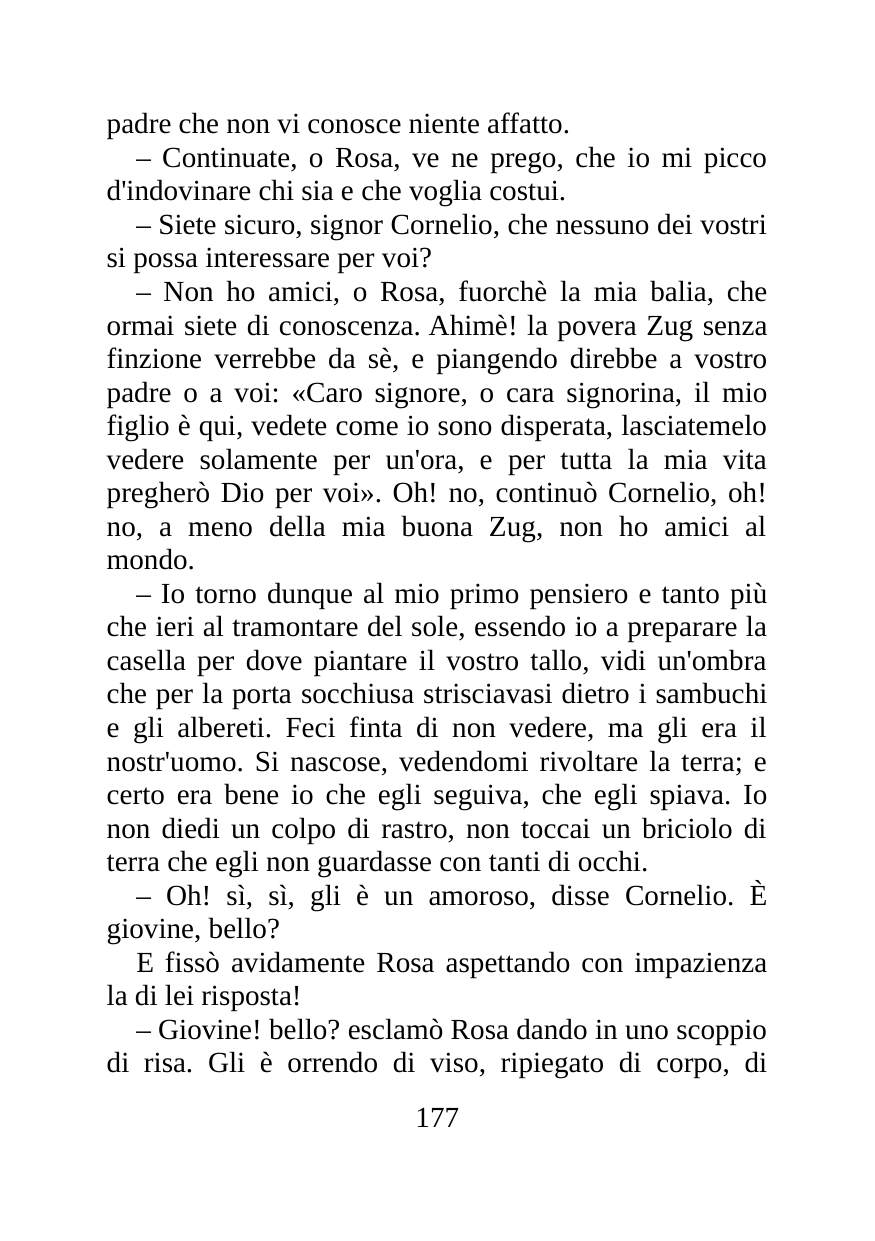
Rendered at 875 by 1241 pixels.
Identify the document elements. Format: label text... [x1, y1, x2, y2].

text padre che non vi conosce niente affatto. [106, 106, 768, 140]
text ‒ Siete sicuro, signor Cornelio, che nessuno dei vostri si possa interessare per voi? [106, 207, 768, 274]
text ‒ Non ho amici, o Rosa, fuorchè la mia balia, che ormai siete di conoscenza. Ahimè! la povera Zug senza finzione verrebbe da sè, e piangendo direbbe a vostro padre o a voi: «Caro signore, o cara signorina, il mio figlio è qui, vedete come io sono disperata, lasciatemelo vedere solamente per un'ora, e per tutta la mia vita pregherò Dio per voi». Oh! no, continuò Cornelio, oh! no, a meno della mia buona Zug, non ho amici al mondo. [106, 274, 768, 576]
text ‒ Giovine! bello? esclamò Rosa dando in uno scoppio di risa. Gli è orrendo di viso, ripiegato di corpo, di [106, 1012, 768, 1079]
text ‒ Oh! sì, sì, gli è un amoroso, disse Cornelio. È giovine, bello? [106, 878, 768, 945]
text ‒ Io torno dunque al mio primo pensiero e tanto più che ieri al tramontare del sole, essendo io a preparare la casella per dove piantare il vostro tallo, vidi un'ombra che per la porta socchiusa strisciavasi dietro i sambuchi e gli albereti. Feci finta di non vedere, ma gli era il nostr'uomo. Si nascose, vedendomi rivoltare la terra; e certo era bene io che egli seguiva, che egli spiava. Io non diedi un colpo di rastro, non toccai un briciolo di terra che egli non guardasse con tanti di occhi. [106, 576, 768, 878]
text ‒ Continuate, o Rosa, ve ne prego, che io mi picco d'indovinare chi sia e che voglia costui. [106, 140, 768, 207]
text E fissò avidamente Rosa aspettando con impazienza la di lei risposta! [106, 945, 768, 1012]
